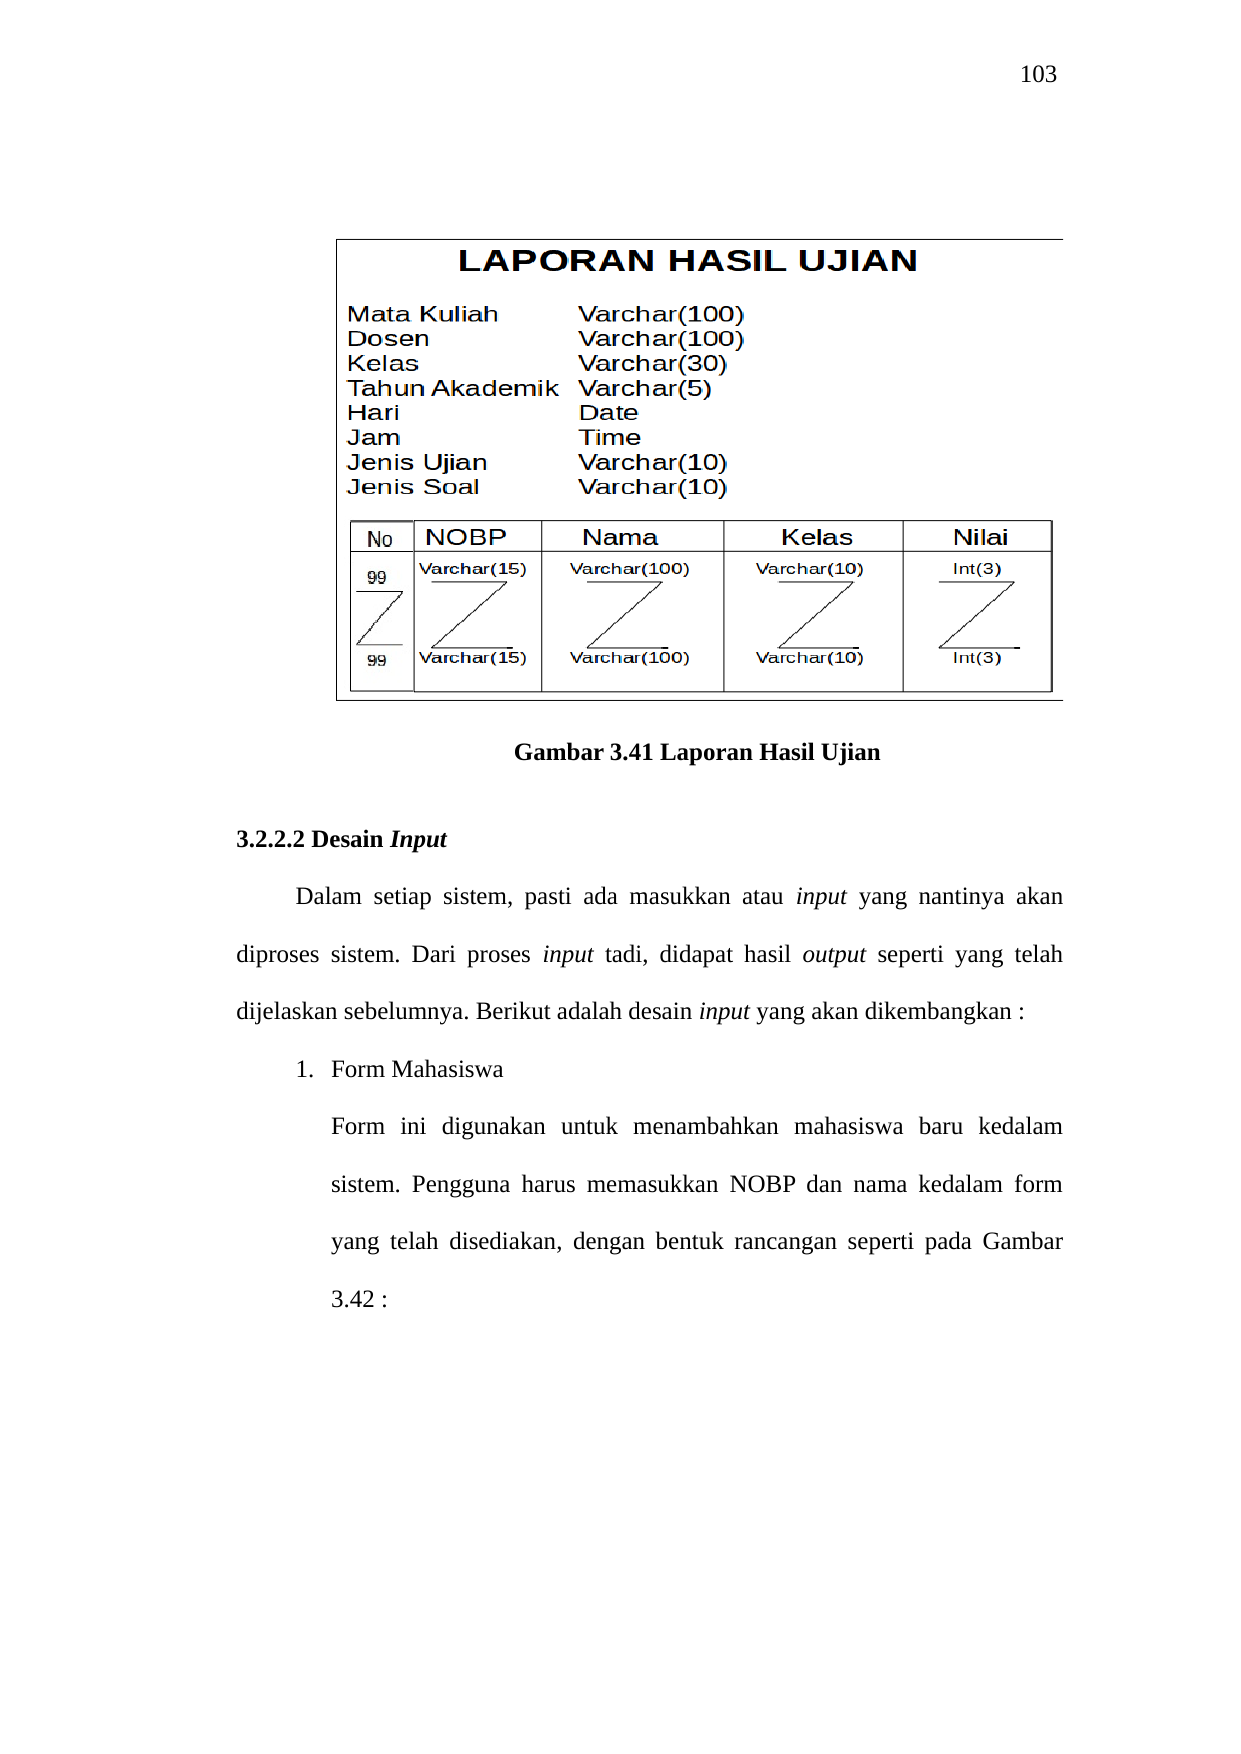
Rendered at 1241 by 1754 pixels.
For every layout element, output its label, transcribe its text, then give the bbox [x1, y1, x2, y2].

list Form Mahasiswa [295, 1054, 1063, 1082]
text Dalam setiap sistem, pasti ada masukkan atau input yang nantinya akan diproses sistem. Dari proses input tadi, didapat hasil output seperti yang telah dijelaskan sebelumnya. Berikut adalah desain input yang akan dikembangkan : [236, 881, 1063, 1025]
subtitle 3.2.2.2 Desain Input [236, 824, 1063, 852]
list Form ini digunakan untuk menambahkan mahasiswa baru kedalam sistem. Pengguna harus memasukkan NOBP dan nama kedalam form yang telah disediakan, dengan bentuk rancangan seperti pada Gambar 3.42 : [295, 1111, 1063, 1312]
text Gambar 3.41 Laporan Hasil Ujian [331, 709, 1063, 766]
picture [331, 236, 1064, 709]
